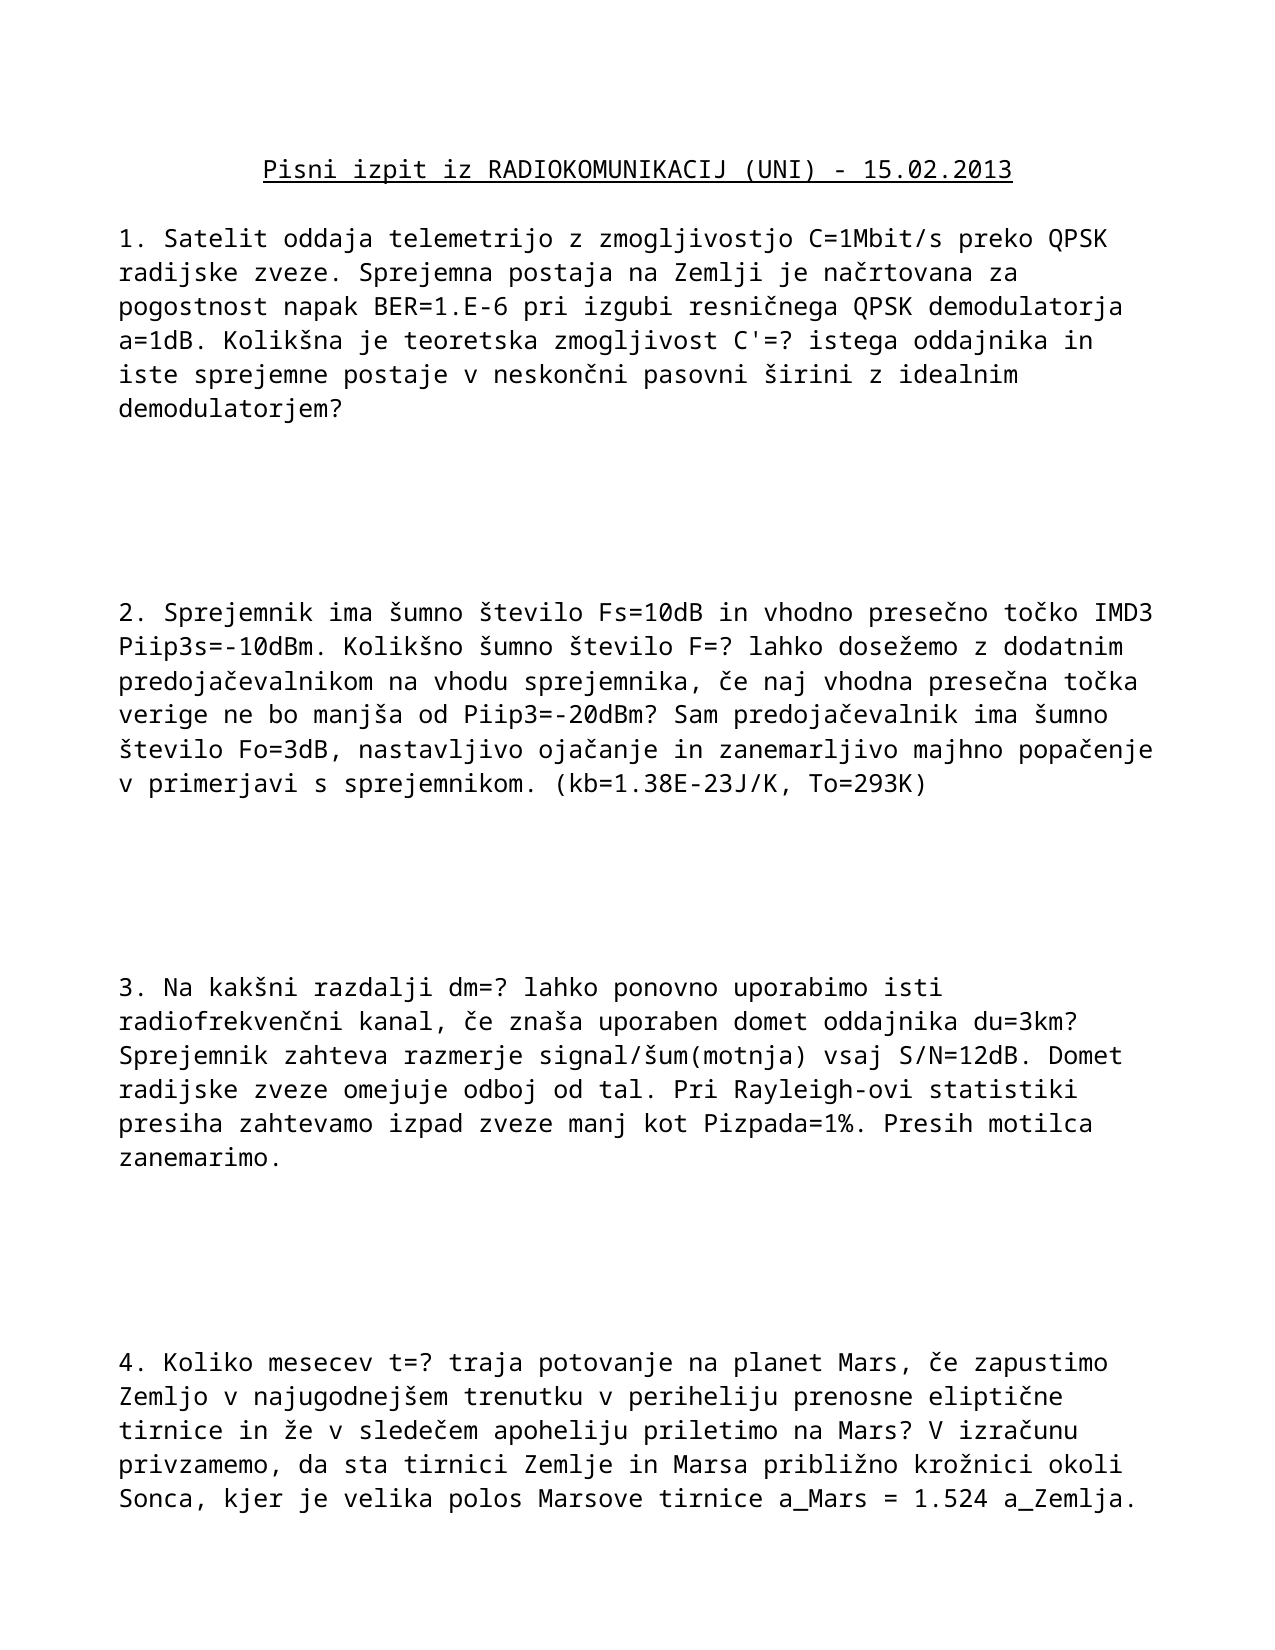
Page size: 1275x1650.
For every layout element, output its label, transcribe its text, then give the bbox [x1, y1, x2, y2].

text 2. Sprejemnik ima šumno število Fs=10dB in vhodno presečno točko IMD3 Piip3s=-10dBm. Kolikšno šumno število F=? lahko dosežemo z dodatnim predojačevalnikom na vhodu sprejemnika, če naj vhodna presečna točka verige ne bo manjša od Piip3=-20dBm? Sam predojačevalnik ima šumno število Fo=3dB, nastavljivo ojačanje in zanemarljivo majhno popačenje v primerjavi s sprejemnikom. (kb=1.38E-23J/K, To=293K) [118, 595, 1157, 799]
text 3. Na kakšni razdalji dm=? lahko ponovno uporabimo isti radiofrekvenčni kanal, če znaša uporaben domet oddajnika du=3km? Sprejemnik zahteva razmerje signal/šum(motnja) vsaj S/N=12dB. Domet radijske zveze omejuje odboj od tal. Pri Rayleigh-ovi statistiki presiha zahtevamo izpad zveze manj kot Pizpada=1%. Presih motilca zanemarimo. [118, 970, 1157, 1174]
text 1. Satelit oddaja telemetrijo z zmogljivostjo C=1Mbit/s preko QPSK radijske zveze. Sprejemna postaja na Zemlji je načrtovana za pogostnost napak BER=1.E-6 pri izgubi resničnega QPSK demodulatorja a=1dB. Kolikšna je teoretska zmogljivost C'=? istega oddajnika in iste sprejemne postaje v neskončni pasovni širini z idealnim demodulatorjem? [118, 220, 1157, 425]
text Pisni izpit iz RADIOKOMUNIKACIJ (UNI) - 15.02.2013 [118, 152, 1157, 186]
text 4. Koliko mesecev t=? traja potovanje na planet Mars, če zapustimo Zemljo v najugodnejšem trenutku v periheliju prenosne eliptične tirnice in že v sledečem apoheliju priletimo na Mars? V izračunu privzamemo, da sta tirnici Zemlje in Marsa približno krožnici okoli Sonca, kjer je velika polos Marsove tirnice a_Mars = 1.524 a_Zemlja. [118, 1344, 1157, 1515]
